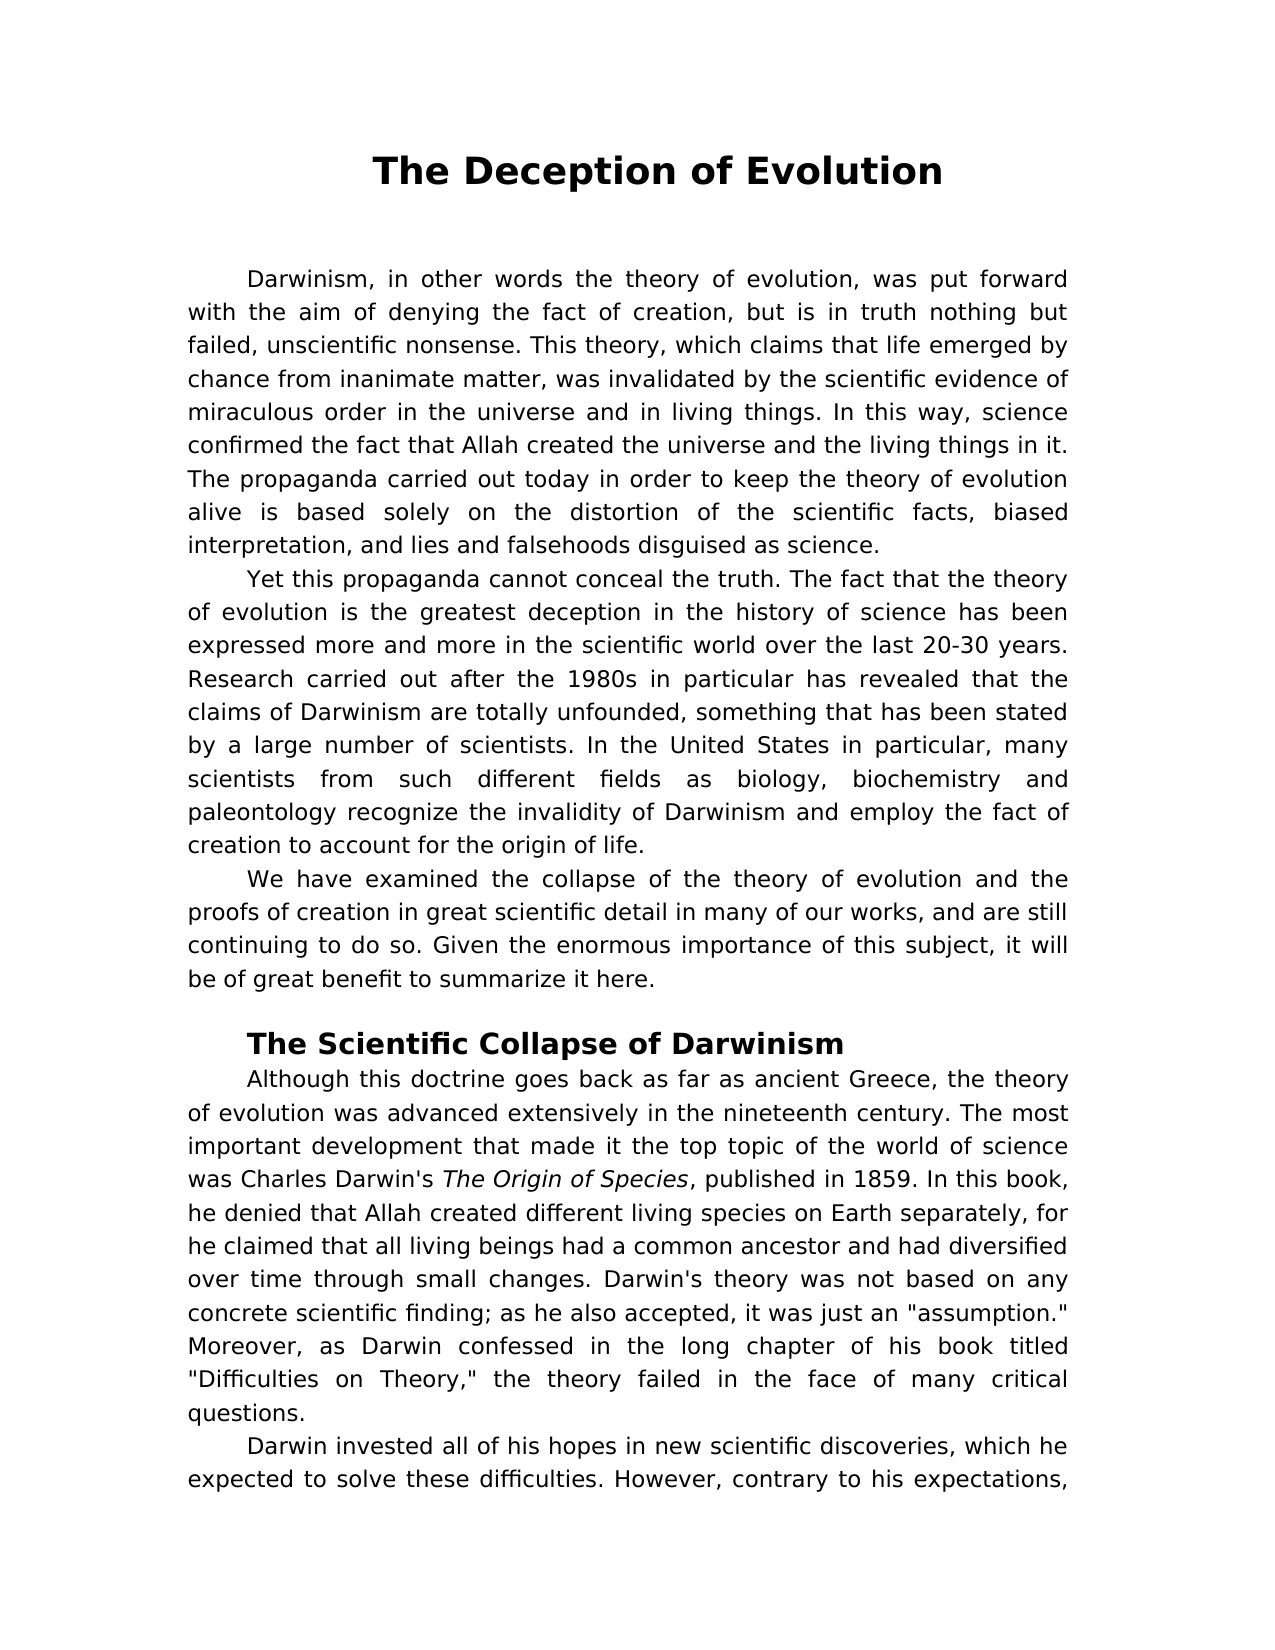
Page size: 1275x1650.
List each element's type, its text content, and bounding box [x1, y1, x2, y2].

text Yet this propaganda cannot conceal the truth. The fact that the theory of evolution is the greatest deception in the history of science has been expressed more and more in the scientific world over the last 20-30 years. Research carried out after the 1980s in particular has revealed that the claims of Darwinism are totally unfounded, something that has been stated by a large number of scientists. In the United States in particular, many scientists from such different fields as biology, biochemistry and paleontology recognize the invalidity of Darwinism and employ the fact of creation to account for the origin of life. [187, 560, 1070, 860]
text Darwinism, in other words the theory of evolution, was put forward with the aim of denying the fact of creation, but is in truth nothing but failed, unscientific nonsense. This theory, which claims that life emerged by chance from inanimate matter, was invalidated by the scientific evidence of miraculous order in the universe and in living things. In this way, science confirmed the fact that Allah created the universe and the living things in it. The propaganda carried out today in order to keep the theory of evolution alive is based solely on the distortion of the scientific facts, biased interpretation, and lies and falsehoods disguised as science. [187, 260, 1070, 560]
text The Scientific Collapse of Darwinism [187, 1027, 1070, 1061]
text The Deception of Evolution [187, 150, 1070, 194]
text Darwin invested all of his hopes in new scientific discoveries, which he expected to solve these difficulties. However, contrary to his expectations, [187, 1428, 1070, 1494]
text We have examined the collapse of the theory of evolution and the proofs of creation in great scientific detail in many of our works, and are still continuing to do so. Given the enormous importance of this subject, it will be of great benefit to summarize it here. [187, 860, 1070, 994]
text Although this doctrine goes back as far as ancient Greece, the theory of evolution was advanced extensively in the nineteenth century. The most important development that made it the top topic of the world of science was Charles Darwin's The Origin of Species, published in 1859. In this book, he denied that Allah created different living species on Earth separately, for he claimed that all living beings had a common ancestor and had diversified over time through small changes. Darwin's theory was not based on any concrete scientific finding; as he also accepted, it was just an "assumption." Moreover, as Darwin confessed in the long chapter of his book titled "Difficulties on Theory," the theory failed in the face of many critical questions. [187, 1061, 1070, 1428]
